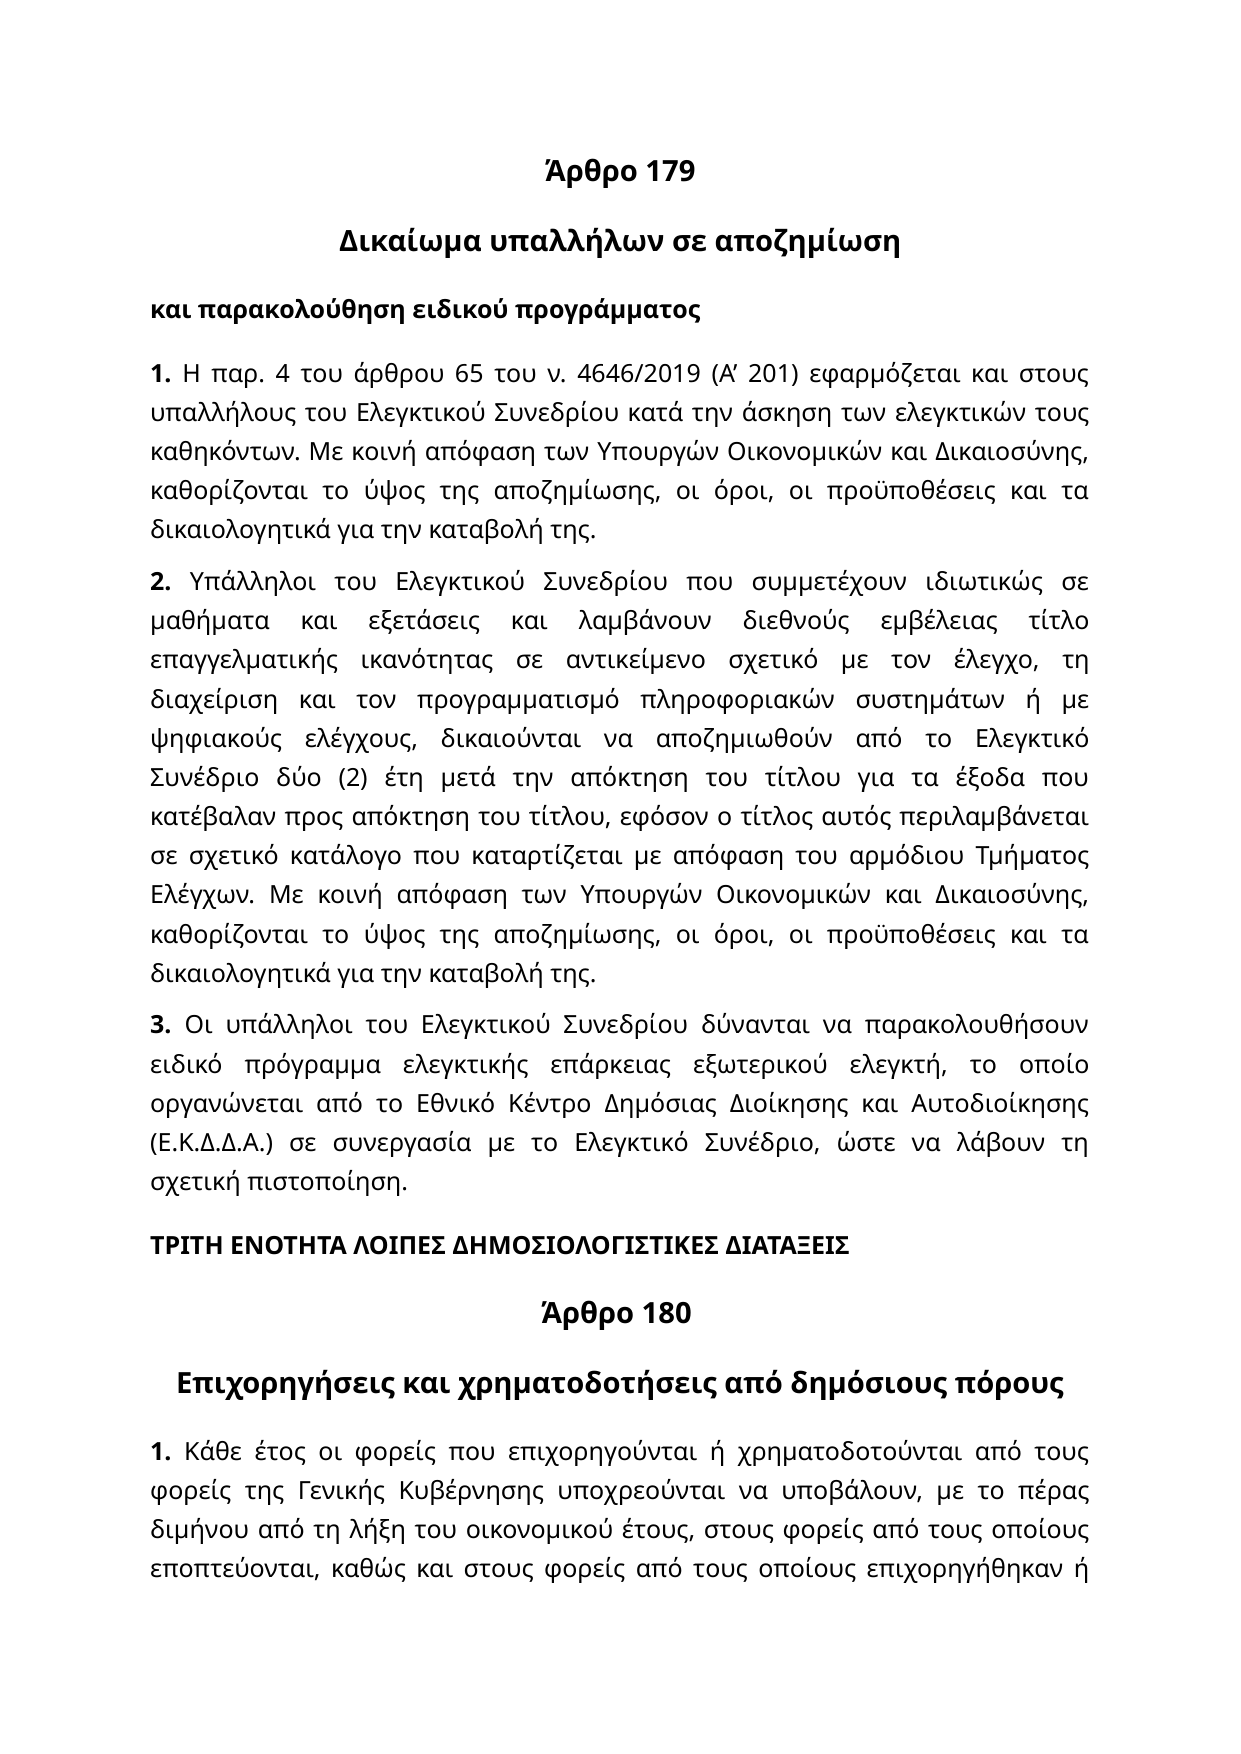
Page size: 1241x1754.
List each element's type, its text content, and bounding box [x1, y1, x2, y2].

text 1. Κάθε έτος οι φορείς που επιχορηγούνται ή χρηματοδοτούνται από τους φορείς της Γενικής Κυβέρνησης υποχρεούνται να υποβάλουν, με το πέρας διμήνου από τη λήξη του οικονομικού έτους, στους φορείς από τους οποίους εποπτεύονται, καθώς και στους φορείς από τους οποίους επιχορηγήθηκαν ή [150, 1433, 1090, 1585]
text και παρακολούθηση ειδικού προγράμματος [150, 291, 1090, 325]
text 1. Η παρ. 4 του άρθρου 65 του ν. 4646/2019 (Α’ 201) εφαρμόζεται και στους υπαλλήλους του Ελεγκτικού Συνεδρίου κατά την άσκηση των ελεγκτικών τους καθηκόντων. Με κοινή απόφαση των Υπουργών Οικονομικών και Δικαιοσύνης, καθορίζονται το ύψος της αποζημίωσης, οι όροι, οι προϋποθέσεις και τα δικαιολογητικά για την καταβολή της. [150, 355, 1090, 546]
subtitle Άρθρο 179 [150, 150, 1090, 190]
subtitle Επιχορηγήσεις και χρηματοδοτήσεις από δημόσιους πόρους [150, 1363, 1090, 1402]
text 3. Οι υπάλληλοι του Ελεγκτικού Συνεδρίου δύνανται να παρακολουθήσουν ειδικό πρόγραμμα ελεγκτικής επάρκειας εξωτερικού ελεγκτή, το οποίο οργανώνεται από το Εθνικό Κέντρο Δημόσιας Διοίκησης και Αυτοδιοίκησης (Ε.Κ.Δ.Δ.Α.) σε συνεργασία με το Ελεγκτικό Συνέδριο, ώστε να λάβουν τη σχετική πιστοποίηση. [150, 1007, 1090, 1198]
text 2. Υπάλληλοι του Ελεγκτικού Συνεδρίου που συμμετέχουν ιδιωτικώς σε μαθήματα και εξετάσεις και λαμβάνουν διεθνούς εμβέλειας τίτλο επαγγελματικής ικανότητας σε αντικείμενο σχετικό με τον έλεγχο, τη διαχείριση και τον προγραμματισμό πληροφοριακών συστημάτων ή με ψηφιακούς ελέγχους, δικαιούνται να αποζημιωθούν από το Ελεγκτικό Συνέδριο δύο (2) έτη μετά την απόκτηση του τίτλου για τα έξοδα που κατέβαλαν προς απόκτηση του τίτλου, εφόσον ο τίτλος αυτός περιλαμβάνεται σε σχετικό κατάλογο που καταρτίζεται με απόφαση του αρμόδιου Τμήματος Ελέγχων. Με κοινή απόφαση των Υπουργών Οικονομικών και Δικαιοσύνης, καθορίζονται το ύψος της αποζημίωσης, οι όροι, οι προϋποθέσεις και τα δικαιολογητικά για την καταβολή της. [150, 564, 1090, 989]
text ΤΡΙΤΗ ΕΝΟΤΗΤΑ ΛΟΙΠΕΣ ΔΗΜΟΣΙΟΛΟΓΙΣΤΙΚΕΣ ΔΙΑΤΑΞΕΙΣ [150, 1228, 1090, 1262]
subtitle Δικαίωμα υπαλλήλων σε αποζημίωση [150, 221, 1090, 260]
subtitle Άρθρο 180 [150, 1292, 1090, 1332]
